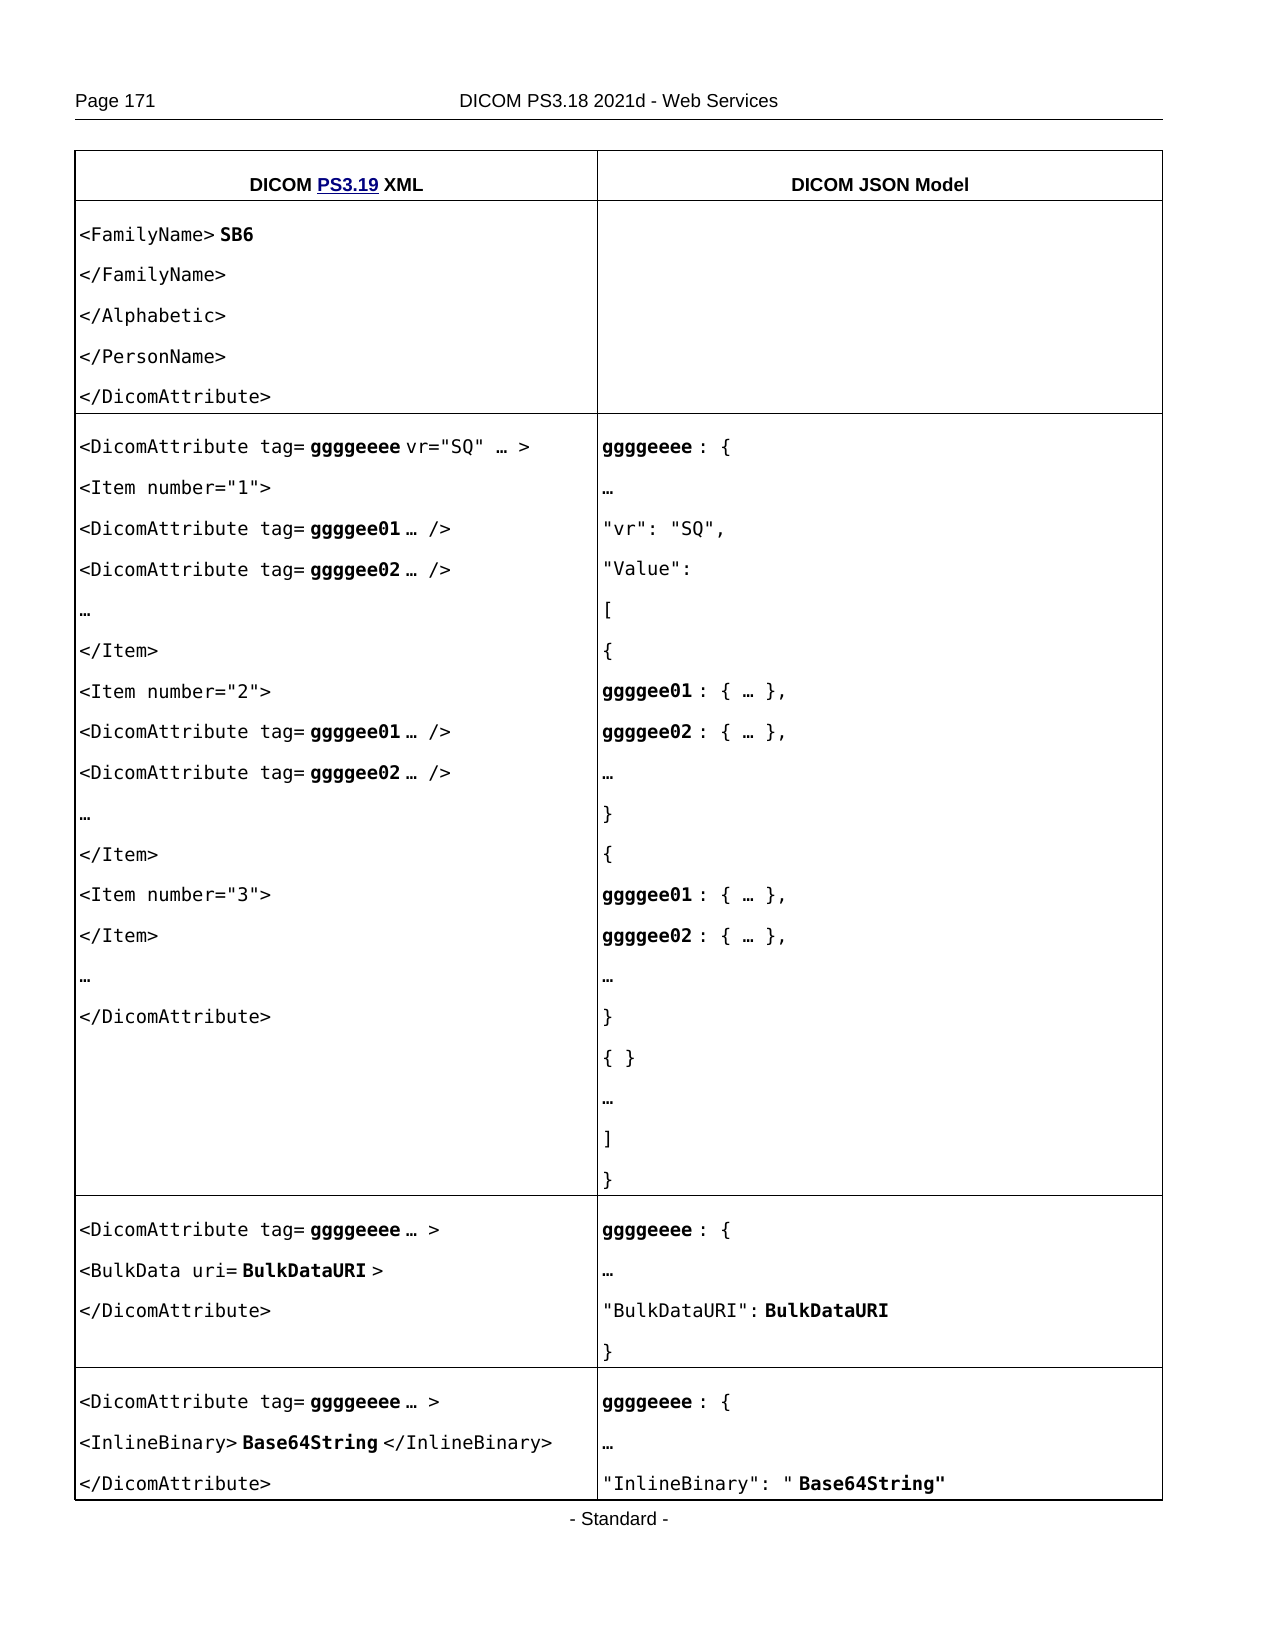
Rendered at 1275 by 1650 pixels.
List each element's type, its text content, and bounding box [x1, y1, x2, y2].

table_cell ggggeeee : { … "vr": "SQ", "Value": [ { ggggee01 : { … }, ggggee02 : { … }, … } { ggggee01 : { … }, ggggee02 : { … }, … } { } … ] } [598, 414, 1162, 1195]
table_cell <FamilyName> SB6 </FamilyName> </Alphabetic> </PersonName> </DicomAttribute> [76, 201, 597, 412]
table_cell <DicomAttribute tag= ggggeeee … > <BulkData uri= BulkDataURI > </DicomAttribute> [76, 1196, 597, 1367]
table_header DICOM PS3.19 XML [76, 151, 597, 200]
table_cell ggggeeee : { … "InlineBinary": " Base64String" [598, 1368, 1162, 1499]
table_header DICOM JSON Model [598, 151, 1162, 200]
table_cell [598, 201, 1162, 412]
table_cell <DicomAttribute tag= ggggeeee vr="SQ" … > <Item number="1"> <DicomAttribute tag= ggggee01 … /> <DicomAttribute tag= ggggee02 … /> … </Item> <Item number="2"> <DicomAttribute tag= ggggee01 … /> <DicomAttribute tag= ggggee02 … /> … </Item> <Item number="3"> </Item> … </DicomAttribute> [76, 414, 597, 1195]
table_cell <DicomAttribute tag= ggggeeee … > <InlineBinary> Base64String </InlineBinary> </DicomAttribute> [76, 1368, 597, 1499]
table_cell ggggeeee : { … "BulkDataURI": BulkDataURI } [598, 1196, 1162, 1367]
